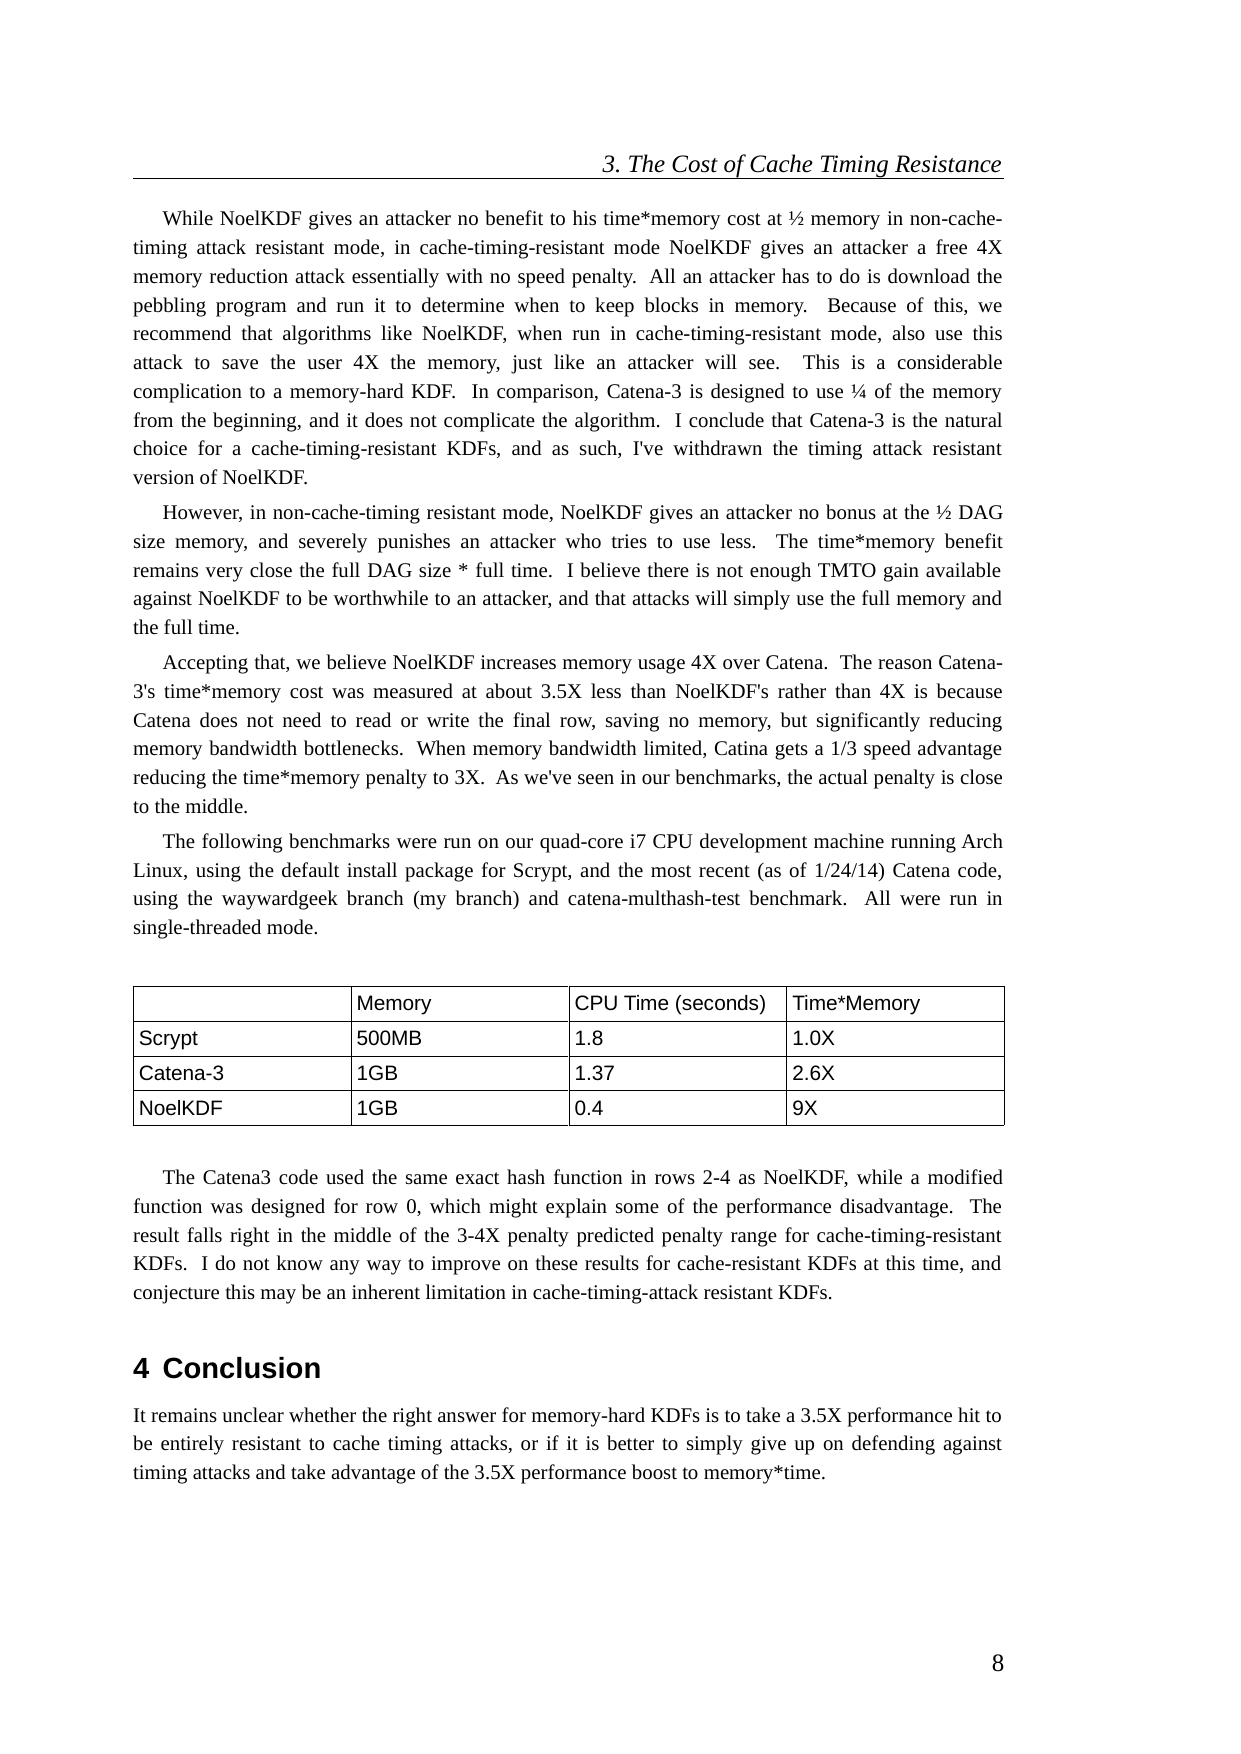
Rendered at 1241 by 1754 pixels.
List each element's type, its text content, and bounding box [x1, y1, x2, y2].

text However, in non-cache-timing resistant mode, NoelKDF gives an attacker no bonus at the ½ DAG size memory, and severely punishes an attacker who tries to use less. The time*memory benefit remains very close the full DAG size * full time. I believe there is not enough TMTO gain available against NoelKDF to be worthwhile to an attacker, and that attacks will simply use the full memory and the full time. [133, 501, 1004, 639]
table_cell 500MB [352, 1022, 568, 1056]
table_cell 1GB [352, 1057, 568, 1090]
table_header Time*Memory [787, 987, 1004, 1021]
text Accepting that, we believe NoelKDF increases memory usage 4X over Catena. The reason Catena-3's time*memory cost was measured at about 3.5X less than NoelKDF's rather than 4X is because Catena does not need to read or write the final row, saving no memory, but significantly reducing memory bandwidth bottlenecks. When memory bandwidth limited, Catina gets a 1/3 speed advantage reducing the time*memory penalty to 3X. As we've seen in our benchmarks, the actual penalty is close to the middle. [133, 651, 1004, 818]
table_cell 1.0X [787, 1022, 1004, 1056]
text While NoelKDF gives an attacker no benefit to his time*memory cost at ½ memory in non-cache-timing attack resistant mode, in cache-timing-resistant mode NoelKDF gives an attacker a free 4X memory reduction attack essentially with no speed penalty. All an attacker has to do is download the pebbling program and run it to determine when to keep blocks in memory. Because of this, we recommend that algorithms like NoelKDF, when run in cache-timing-resistant mode, also use this attack to save the user 4X the memory, just like an attacker will see. This is a considerable complication to a memory-hard KDF. In comparison, Catena-3 is designed to use ¼ of the memory from the beginning, and it does not complicate the algorithm. I conclude that Catena-3 is the natural choice for a cache-timing-resistant KDFs, and as such, I've withdrawn the timing attack resistant version of NoelKDF. [133, 207, 1004, 489]
table_cell 2.6X [787, 1057, 1004, 1090]
table_header [134, 987, 351, 1021]
text The Catena3 code used the same exact hash function in rows 2-4 as NoelKDF, while a modified function was designed for row 0, which might explain some of the performance disadvantage. The result falls right in the middle of the 3-4X penalty predicted penalty range for cache-timing-resistant KDFs. I do not know any way to improve on these results for cache-resistant KDFs at this time, and conjecture this may be an inherent limitation in cache-timing-attack resistant KDFs. [133, 1166, 1004, 1304]
table_cell 1GB [352, 1091, 568, 1125]
subtitle Conclusion [133, 1352, 1004, 1385]
text It remains unclear whether the right answer for memory-hard KDFs is to take a 3.5X performance hit to be entirely resistant to cache timing attacks, or if it is better to simply give up on defending against timing attacks and take advantage of the 3.5X performance boost to memory*time. [133, 1403, 1004, 1484]
table_cell Catena-3 [134, 1057, 351, 1090]
table_header Memory [352, 987, 568, 1021]
table_cell NoelKDF [134, 1091, 351, 1125]
table_cell 1.8 [570, 1022, 786, 1056]
table_cell 1.37 [570, 1057, 786, 1090]
table_cell 0.4 [570, 1091, 786, 1125]
table_cell 9X [787, 1091, 1004, 1125]
table_cell Scrypt [134, 1022, 351, 1056]
table_header CPU Time (seconds) [570, 987, 786, 1021]
text The following benchmarks were run on our quad-core i7 CPU development machine running Arch Linux, using the default install package for Scrypt, and the most recent (as of 1/24/14) Catena code, using the waywardgeek branch (my branch) and catena-multhash-test benchmark. All were run in single-threaded mode. [133, 830, 1004, 939]
